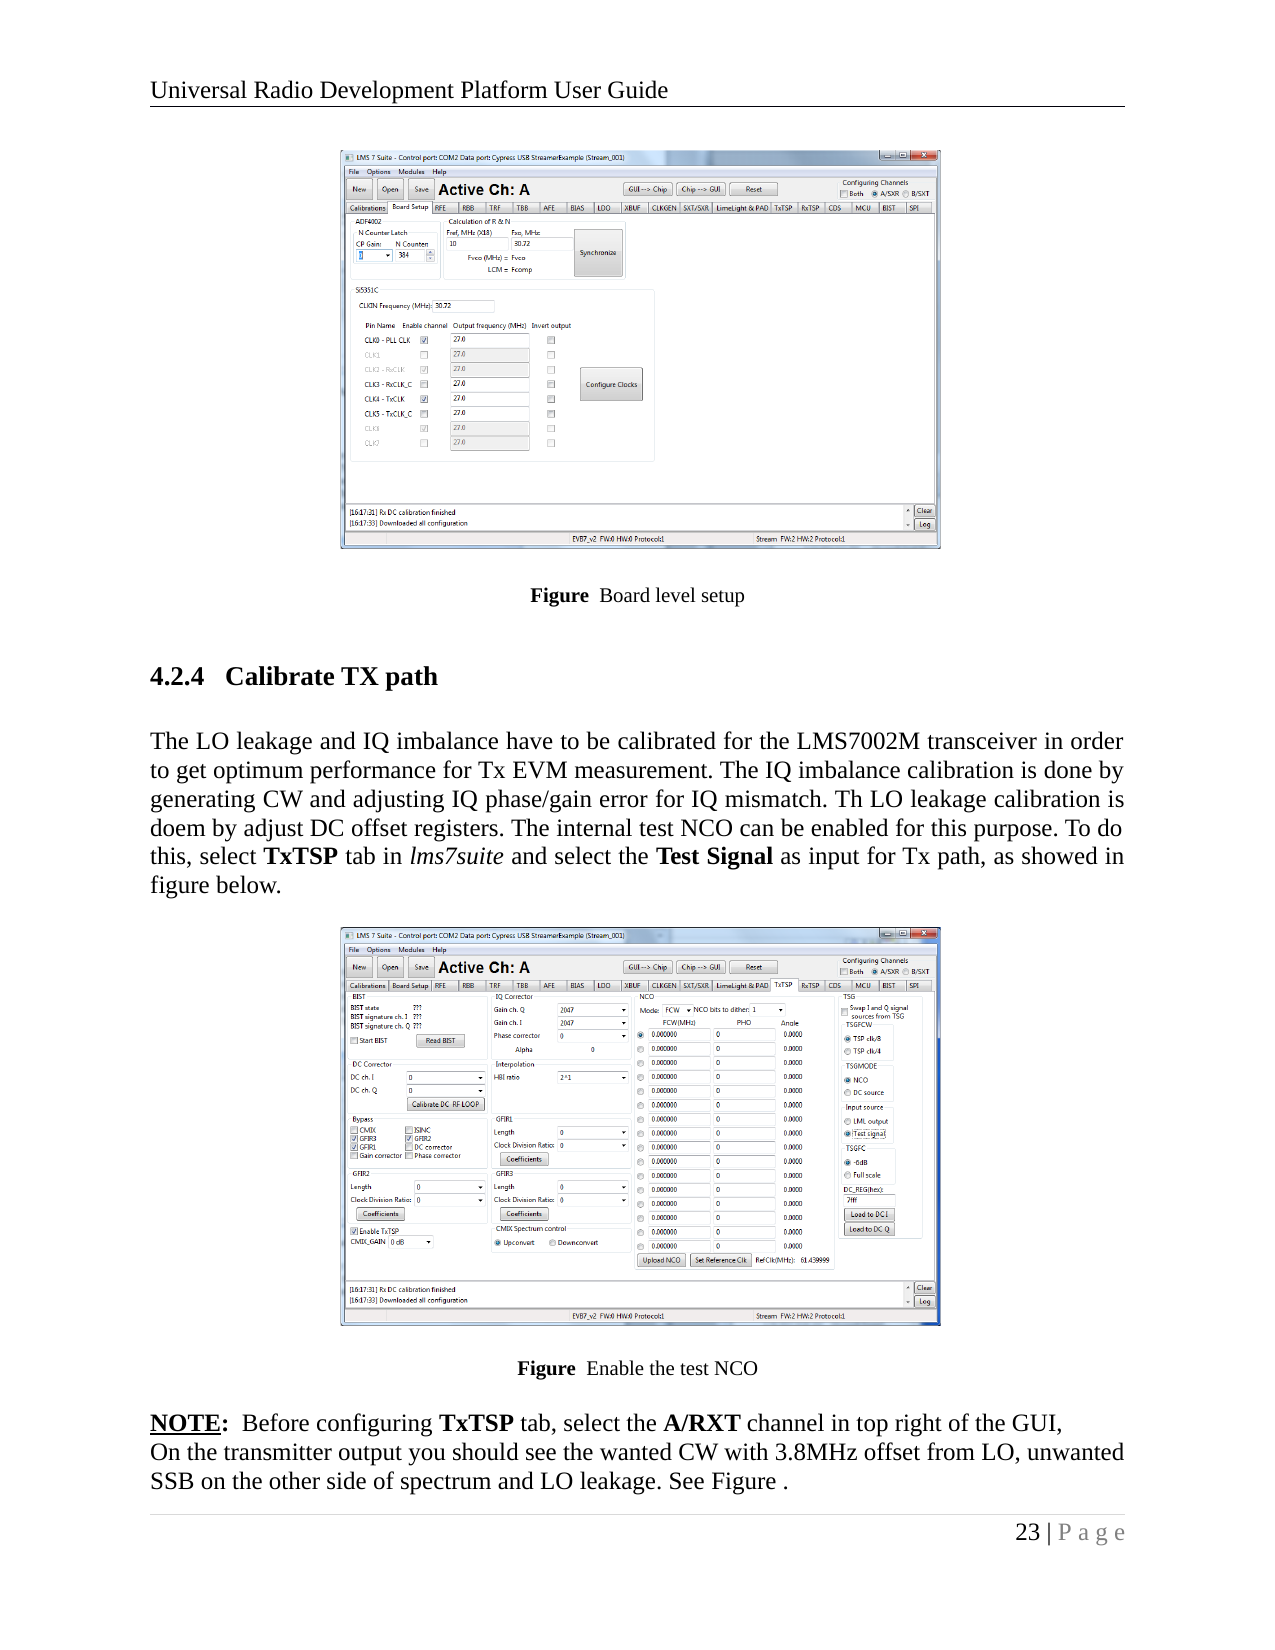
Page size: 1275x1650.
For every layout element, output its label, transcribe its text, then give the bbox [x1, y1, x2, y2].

picture [340, 927, 941, 1326]
picture [340, 150, 941, 549]
subtitle Calibrate TX path [150, 660, 1125, 691]
text Figure Board level setup [150, 582, 1125, 607]
text Figure Enable the test NCO [150, 1356, 1125, 1379]
text NOTE: Before configuring TxTSP tab, select the A/RXT channel in top right of the GUI, [150, 1408, 1125, 1437]
text On the transmitter output you should see the wanted CW with 3.8MHz offset from LO, unwanted SSB on the other side of spectrum and LO leakage. See Figure . [150, 1437, 1125, 1494]
text The LO leakage and IQ imbalance have to be calibrated for the LMS7002M transceiver in order to get optimum performance for Tx EVM measurement. The IQ imbalance calibration is done by generating CW and adjusting IQ phase/gain error for IQ mismatch. Th LO leakage calibration is doem by adjust DC offset registers. The internal test NCO can be enabled for this purpose. To do this, select TxTSP tab in lms7suite and select the Test Signal as input for Tx path, as showed in figure below. [150, 726, 1125, 899]
